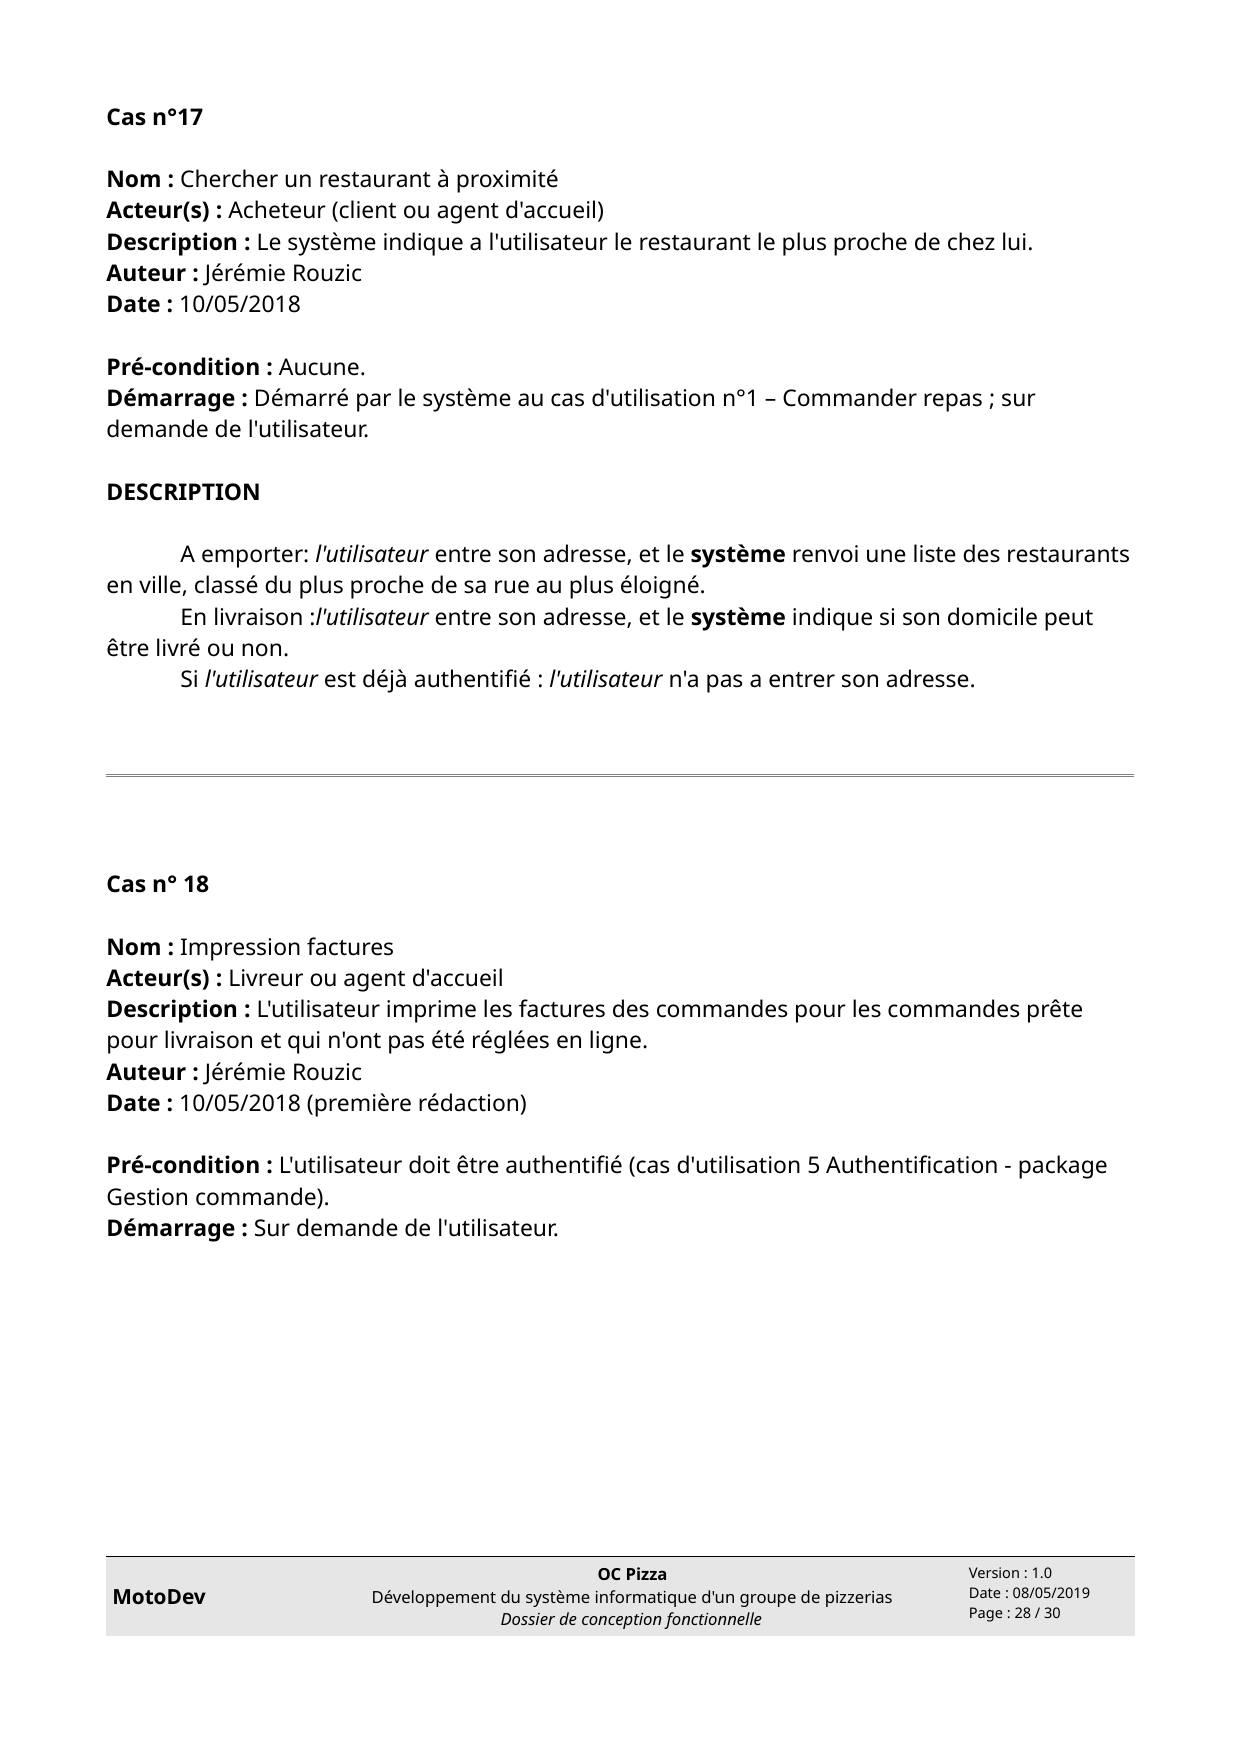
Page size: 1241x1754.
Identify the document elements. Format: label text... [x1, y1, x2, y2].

text Nom : Impression factures [106, 931, 1134, 962]
text Date : 10/05/2018 [106, 288, 1134, 319]
text Cas n°17 [106, 100, 1134, 132]
text Pré-condition : L'utilisateur doit être authentifié (cas d'utilisation 5 Authentification - package Gestion commande). [106, 1149, 1134, 1212]
text Auteur : Jérémie Rouzic [106, 1056, 1134, 1087]
text Si l'utilisateur est déjà authentifié : l'utilisateur n'a pas a entrer son adresse. [106, 663, 1134, 694]
text Démarrage : Sur demande de l'utilisateur. [106, 1212, 1134, 1243]
text Acteur(s) : Livreur ou agent d'accueil [106, 962, 1134, 993]
text Cas n° 18 [106, 868, 1134, 899]
text Description : L'utilisateur imprime les factures des commandes pour les commandes prête pour livraison et qui n'ont pas été réglées en ligne. [106, 993, 1134, 1056]
text DESCRIPTION [106, 475, 1134, 507]
text Démarrage : Démarré par le système au cas d'utilisation n°1 – Commander repas ; sur demande de l'utilisateur. [106, 382, 1134, 444]
text A emporter: l'utilisateur entre son adresse, et le système renvoi une liste des restaurants en ville, classé du plus proche de sa rue au plus éloigné. [106, 538, 1134, 600]
text En livraison :l'utilisateur entre son adresse, et le système indique si son domicile peut être livré ou non. [106, 600, 1134, 663]
text Nom : Chercher un restaurant à proximité [106, 163, 1134, 194]
text Description : Le système indique a l'utilisateur le restaurant le plus proche de chez lui. [106, 225, 1134, 257]
text Auteur : Jérémie Rouzic [106, 257, 1134, 288]
text Pré-condition : Aucune. [106, 350, 1134, 382]
text Acteur(s) : Acheteur (client ou agent d'accueil) [106, 194, 1134, 225]
text Date : 10/05/2018 (première rédaction) [106, 1087, 1134, 1118]
